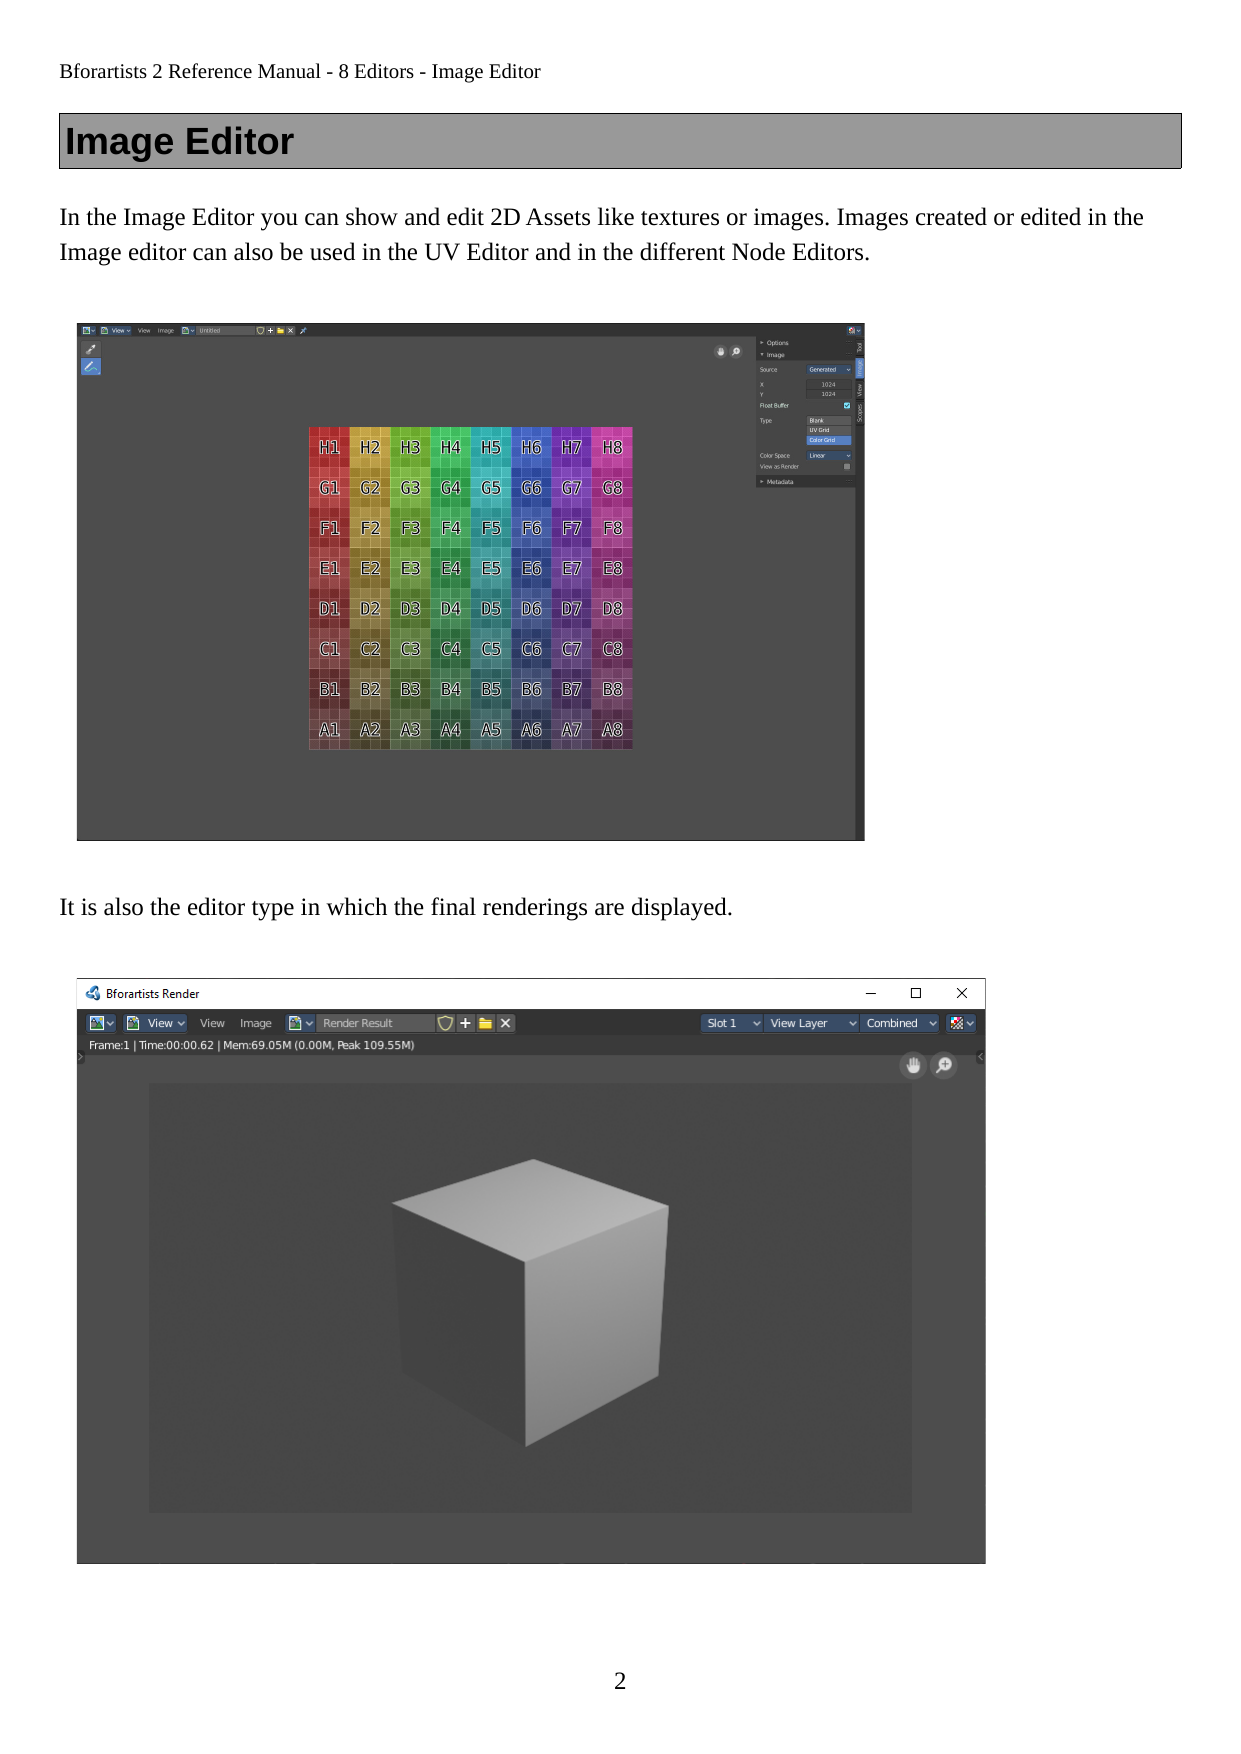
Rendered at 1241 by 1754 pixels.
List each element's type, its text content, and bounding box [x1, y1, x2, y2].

picture [76, 323, 865, 841]
text It is also the editor type in which the final renderings are displayed. [59, 892, 1181, 921]
picture [76, 978, 986, 1564]
text In the Image Editor you can show and edit 2D Assets like textures or images. Images created or edited in the Image editor can also be used in the UV Editor and in the different Node Editors. [59, 202, 1181, 266]
table_header Image Editor [60, 114, 1181, 168]
